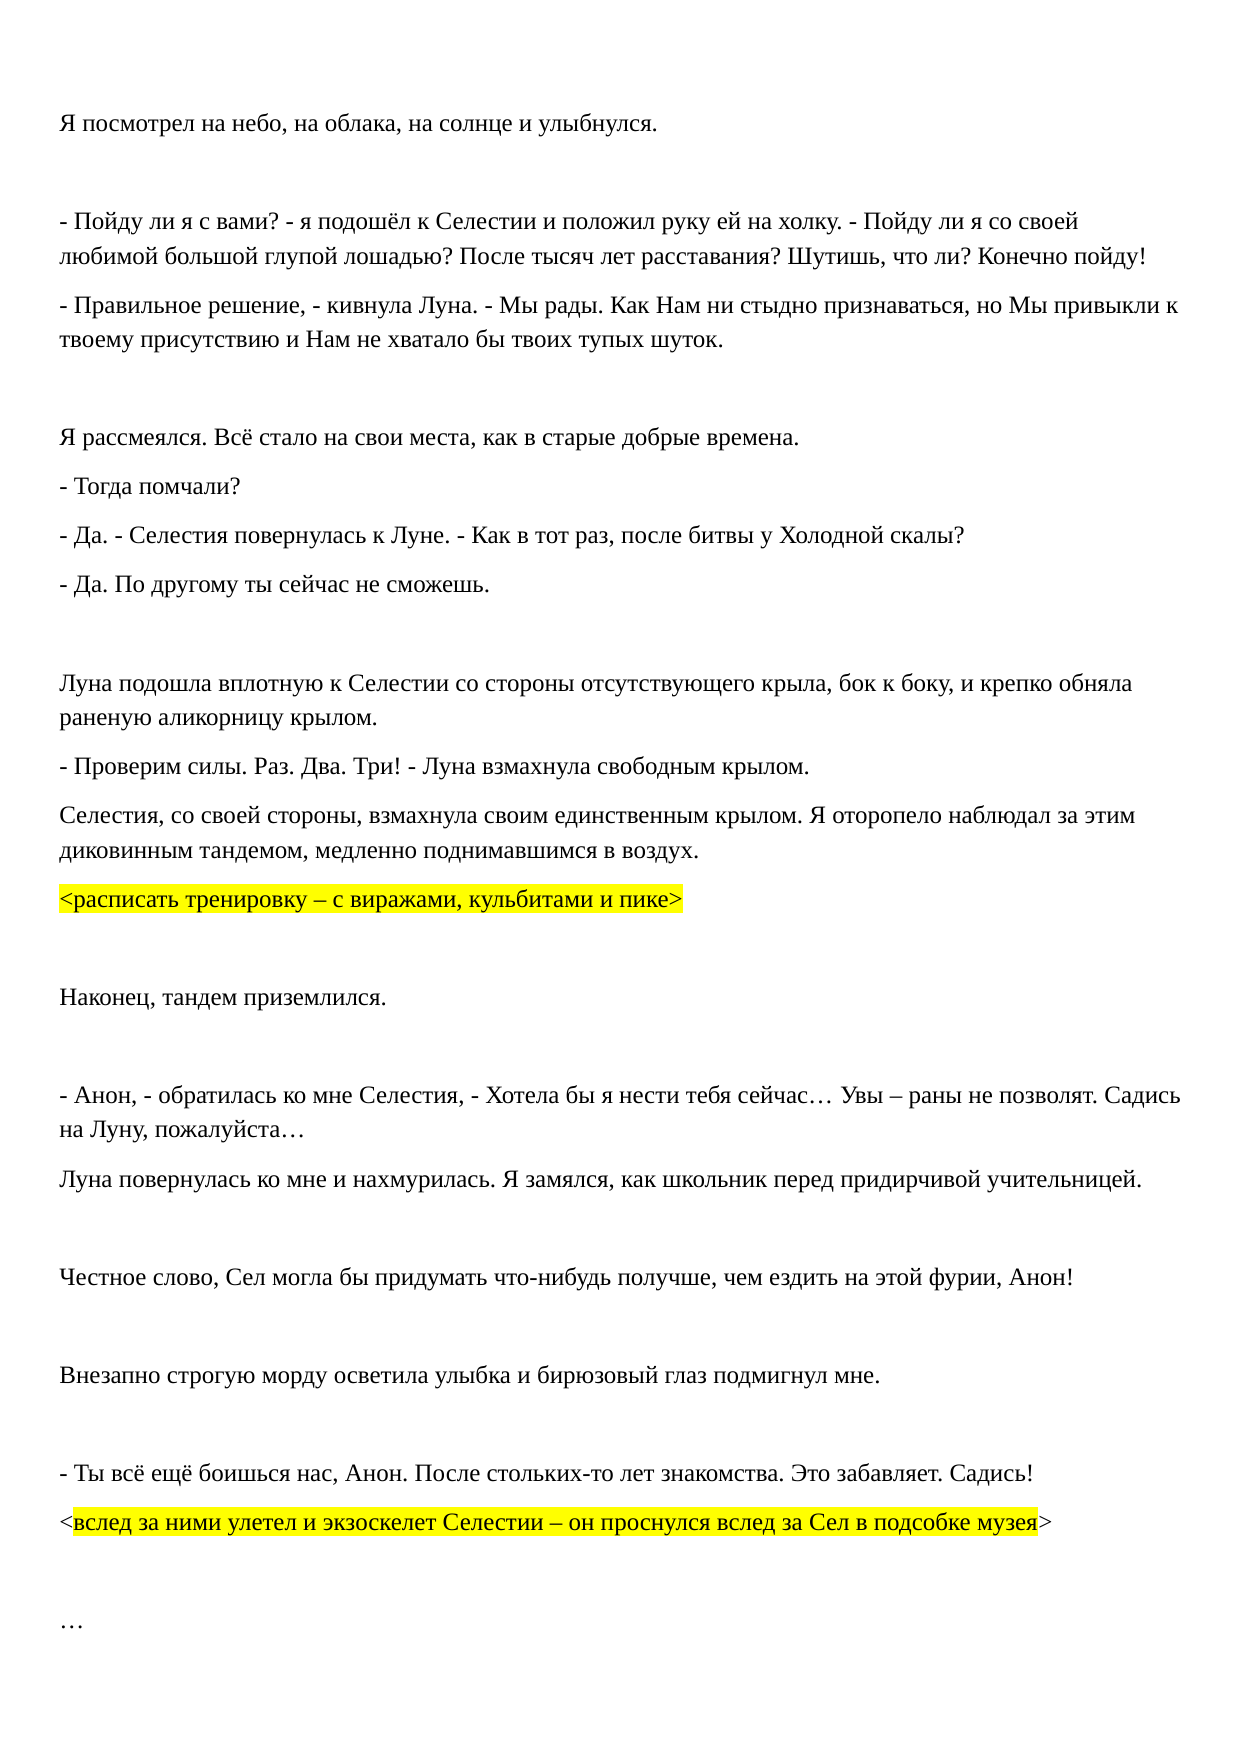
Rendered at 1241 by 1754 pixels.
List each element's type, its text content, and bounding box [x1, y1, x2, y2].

text Селестия, со своей стороны, взмахнула своим единственным крылом. Я оторопело наблюдал за этим диковинным тандемом, медленно поднимавшимся в воздух. [59, 800, 1181, 863]
text Я рассмеялся. Всё стало на свои места, как в старые добрые времена. [59, 422, 1181, 451]
text - Пойду ли я с вами? - я подошёл к Селестии и положил руку ей на холку. - Пойду ли я со своей любимой большой глупой лошадью? После тысяч лет расставания? Шутишь, что ли? Конечно пойду! [59, 206, 1181, 269]
text - Анон, - обратилась ко мне Селестия, - Хотела бы я нести тебя сейчас… Увы – раны не позволят. Садись на Луну, пожалуйста… [59, 1080, 1181, 1143]
text - Проверим силы. Раз. Два. Три! - Луна взмахнула свободным крылом. [59, 751, 1181, 780]
text Я посмотрел на небо, на облака, на солнце и улыбнулся. [59, 108, 1181, 137]
text <расписать тренировку – с виражами, кульбитами и пике> [59, 884, 1181, 913]
text - Да. - Селестия повернулась к Луне. - Как в тот раз, после битвы у Холодной скалы? [59, 521, 1181, 549]
text Наконец, тандем приземлился. [59, 982, 1181, 1011]
text - Правильное решение, - кивнула Луна. - Мы рады. Как Нам ни стыдно признаваться, но Мы привыкли к твоему присутствию и Нам не хватало бы твоих тупых шуток. [59, 290, 1181, 353]
text Внезапно строгую морду осветила улыбка и бирюзовый глаз подмигнул мне. [59, 1360, 1181, 1389]
text - Тогда помчали? [59, 471, 1181, 500]
text - Ты всё ещё боишься нас, Анон. После стольких-то лет знакомства. Это забавляет. Садись! [59, 1458, 1181, 1487]
text … [59, 1605, 1181, 1634]
text Луна повернулась ко мне и нахмурилась. Я замялся, как школьник перед придирчивой учительницей. [59, 1164, 1181, 1192]
text Луна подошла вплотную к Селестии со стороны отсутствующего крыла, бок к боку, и крепко обняла раненую аликорницу крылом. [59, 668, 1181, 731]
text Честное слово, Сел могла бы придумать что-нибудь получше, чем ездить на этой фурии, Анон! [59, 1262, 1181, 1291]
text <вслед за ними улетел и экзоскелет Селестии – он проснулся вслед за Сел в подсобке музея> [59, 1507, 1181, 1536]
text - Да. По другому ты сейчас не сможешь. [59, 569, 1181, 598]
